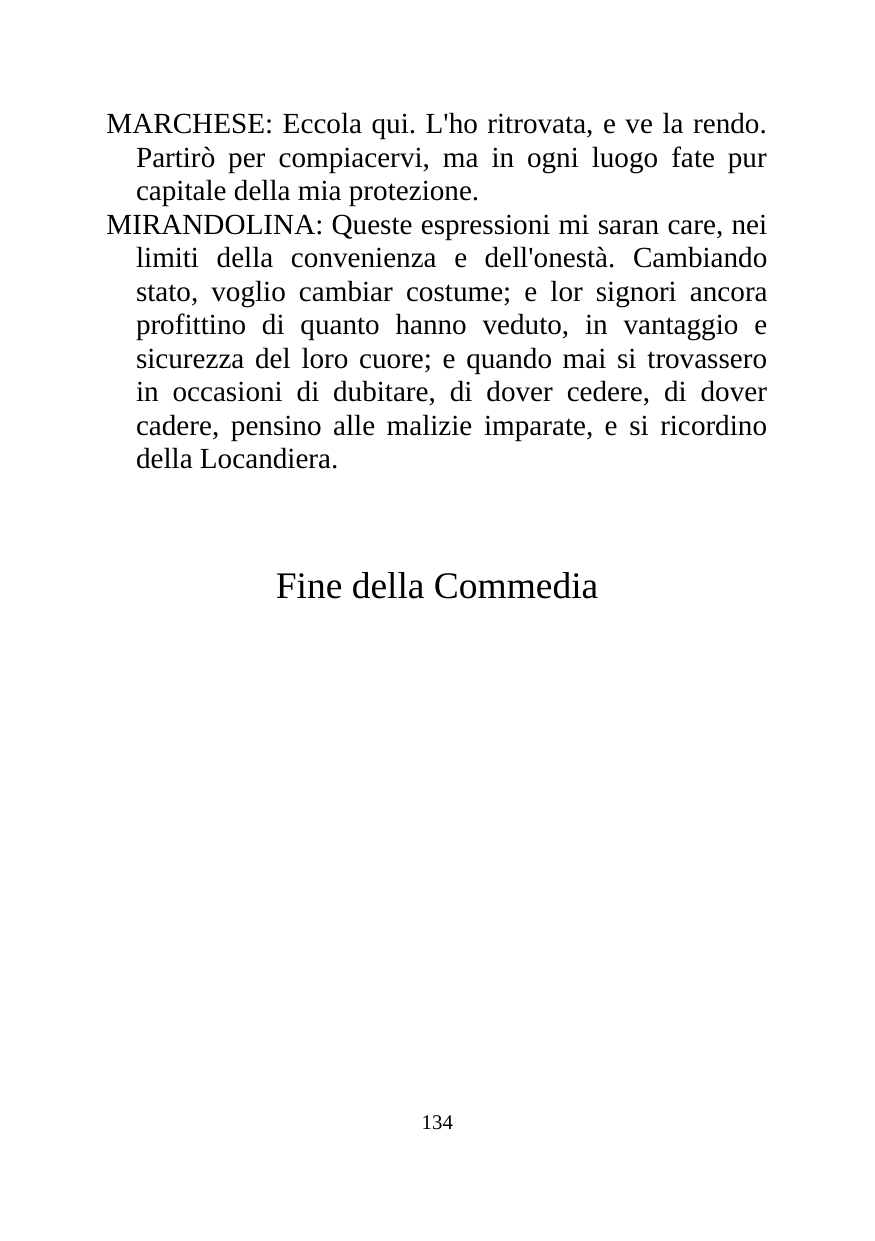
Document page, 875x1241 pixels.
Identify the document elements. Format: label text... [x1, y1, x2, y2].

text MIRANDOLINA: Queste espressioni mi saran care, nei limiti della convenienza e dell'onestà. Cambiando stato, voglio cambiar costume; e lor signori ancora profittino di quanto hanno veduto, in vantaggio e sicurezza del loro cuore; e quando mai si trovassero in occasioni di dubitare, di dover cedere, di dover cadere, pensino alle malizie imparate, e si ricordino della Locandiera. [106, 207, 768, 475]
text MARCHESE: Eccola qui. L'ho ritrovata, e ve la rendo. Partirò per compiacervi, ma in ogni luogo fate pur capitale della mia protezione. [106, 106, 768, 207]
text Fine della Commedia [106, 564, 768, 607]
